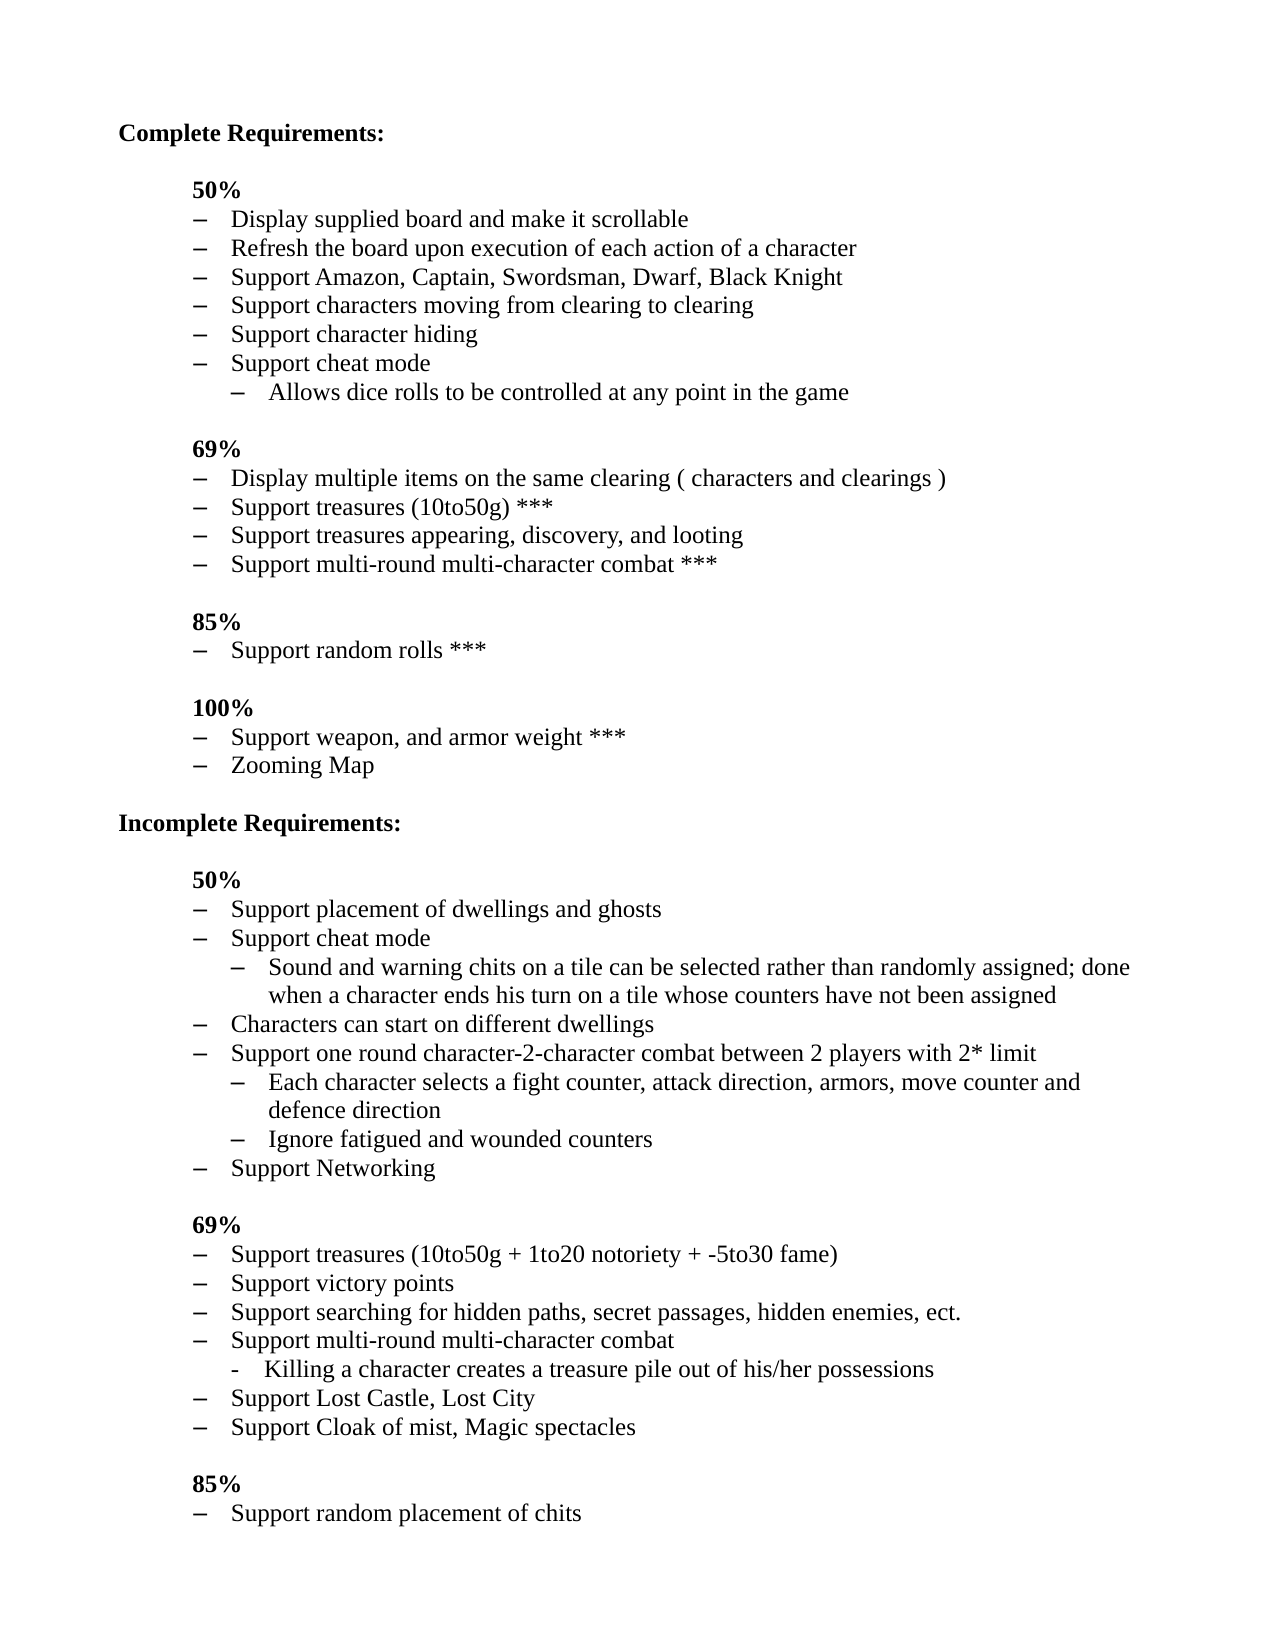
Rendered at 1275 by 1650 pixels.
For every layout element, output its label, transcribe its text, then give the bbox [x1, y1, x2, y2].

text Complete Requirements: [118, 118, 1157, 147]
list Support one round character-2-character combat between 2 players with 2* limit [193, 1038, 1157, 1067]
list Support treasures appearing, discovery, and looting [193, 521, 1157, 549]
list Support random placement of chits [193, 1498, 1157, 1527]
list Each character selects a fight counter, attack direction, armors, move counter and defence direction [231, 1067, 1157, 1124]
text 100% [118, 693, 1157, 722]
list Support Lost Castle, Lost City [193, 1383, 1157, 1412]
list Support cheat mode [193, 923, 1157, 952]
list Support placement of dwellings and ghosts [193, 894, 1157, 923]
text 85% [118, 1469, 1157, 1498]
text 69% [118, 1211, 1157, 1239]
list Refresh the board upon execution of each action of a character [193, 233, 1157, 262]
list Ignore fatigued and wounded counters [231, 1124, 1157, 1153]
text 50% [118, 866, 1157, 894]
list Support characters moving from clearing to clearing [193, 291, 1157, 319]
text 85% [118, 607, 1157, 636]
list Support character hiding [193, 319, 1157, 348]
text Incomplete Requirements: [118, 808, 1157, 837]
list Display supplied board and make it scrollable [193, 204, 1157, 233]
list Support multi-round multi-character combat [193, 1326, 1157, 1354]
list Support Amazon, Captain, Swordsman, Dwarf, Black Knight [193, 262, 1157, 291]
list Support weapon, and armor weight *** [193, 722, 1157, 751]
list Support searching for hidden paths, secret passages, hidden enemies, ect. [193, 1297, 1157, 1326]
list Characters can start on different dwellings [193, 1009, 1157, 1038]
list Zooming Map [193, 751, 1157, 779]
list Support Cloak of mist, Magic spectacles [193, 1412, 1157, 1441]
list Sound and warning chits on a tile can be selected rather than randomly assigned; done when a character ends his turn on a tile whose counters have not been assigned [231, 952, 1157, 1009]
list - Killing a character creates a treasure pile out of his/her possessions [193, 1354, 1157, 1383]
text 50% [118, 176, 1157, 204]
list Support random rolls *** [193, 636, 1157, 664]
list Support cheat mode [193, 348, 1157, 377]
list Support victory points [193, 1268, 1157, 1297]
list Support treasures (10to50g) *** [193, 492, 1157, 521]
list Allows dice rolls to be controlled at any point in the game [231, 377, 1157, 406]
list Support treasures (10to50g + 1to20 notoriety + -5to30 fame) [193, 1239, 1157, 1268]
list Display multiple items on the same clearing ( characters and clearings ) [193, 463, 1157, 492]
text 69% [118, 434, 1157, 463]
list Support Networking [193, 1153, 1157, 1182]
list Support multi-round multi-character combat *** [193, 549, 1157, 578]
